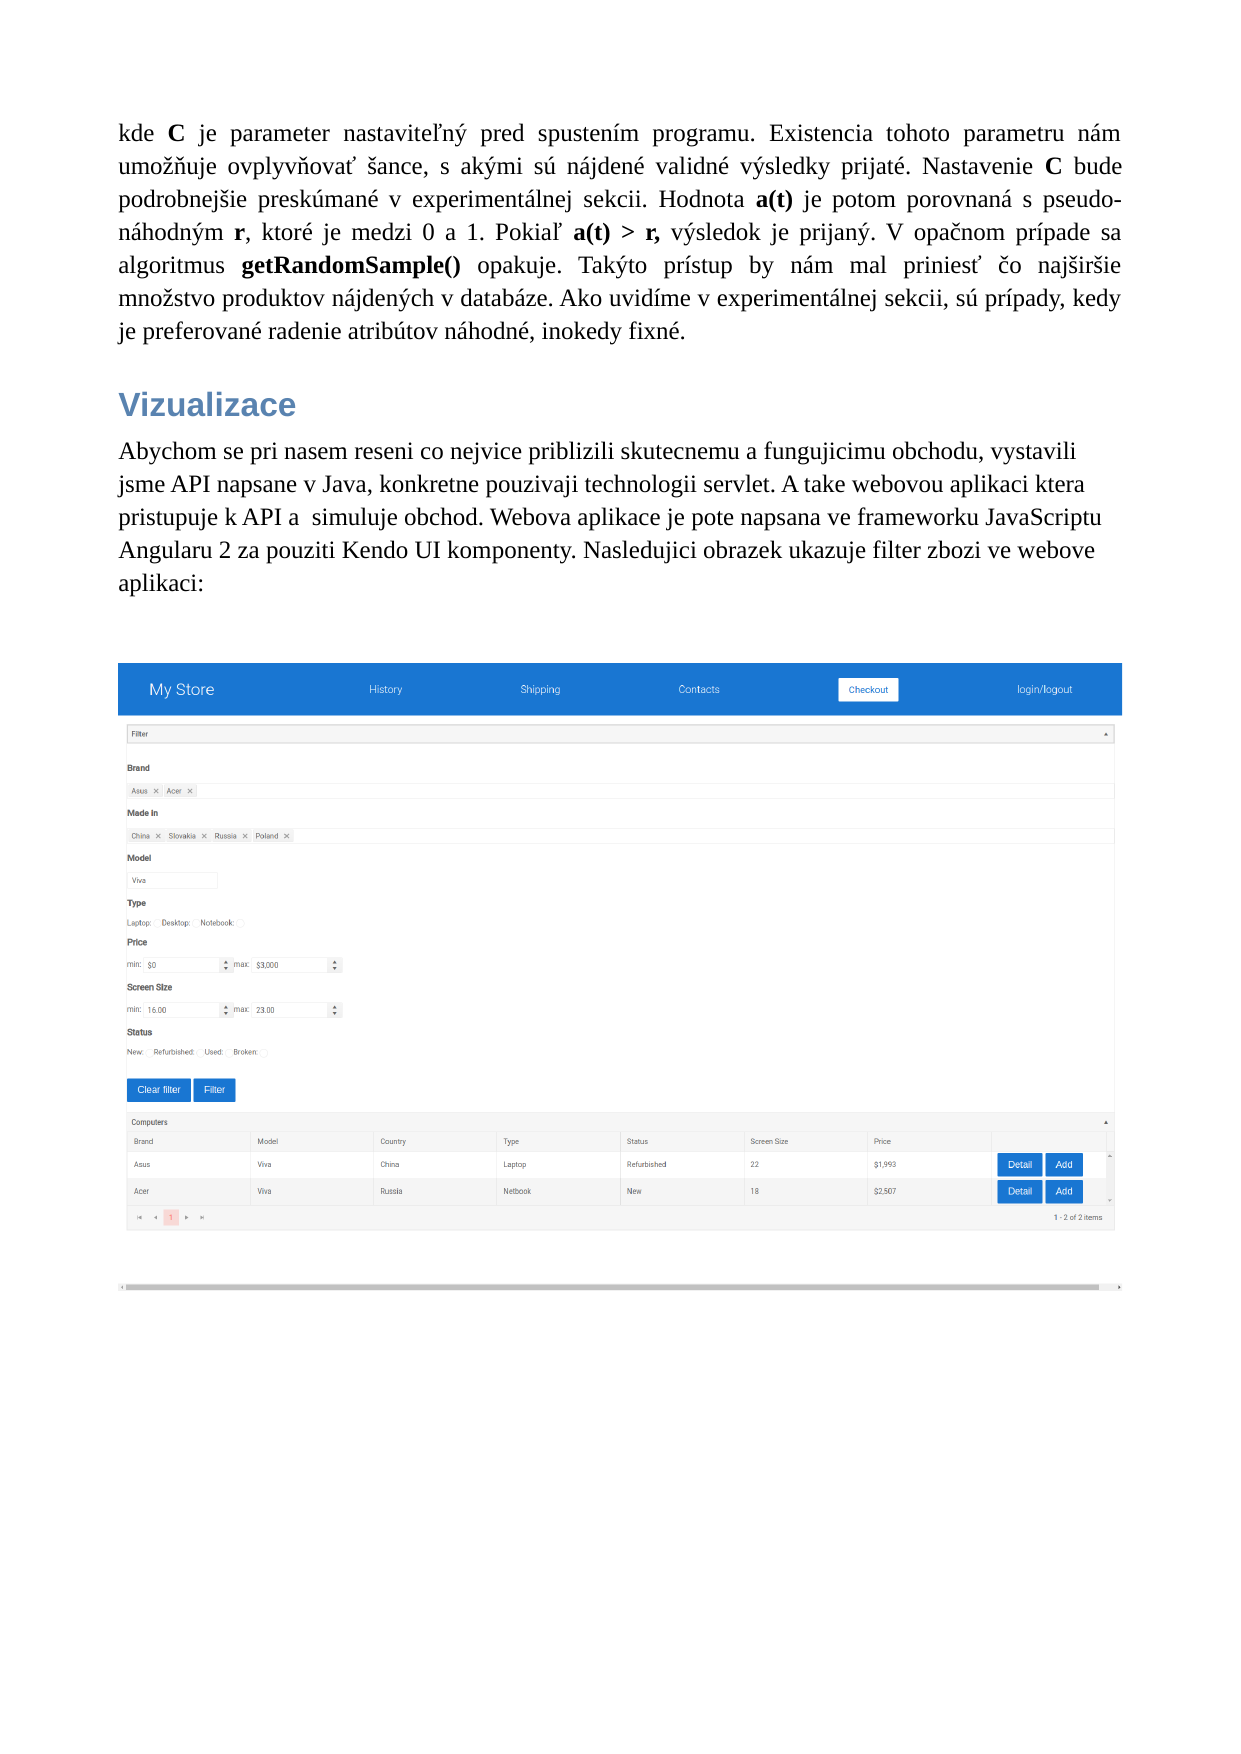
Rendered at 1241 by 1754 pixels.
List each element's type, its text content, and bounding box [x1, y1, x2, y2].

text Abychom se pri nasem reseni co nejvice priblizili skutecnemu a fungujicimu obchodu, vystavili jsme API napsane v Java, konkretne pouzivaji technologii servlet. A take webovou aplikaci ktera pristupuje k API a simuluje obchod. Webova aplikace je pote napsana ve frameworku JavaScriptu Angularu 2 za pouziti Kendo UI komponenty. Nasledujici obrazek ukazuje filter zbozi ve webove aplikaci: [118, 436, 1122, 597]
text kde C je parameter nastaviteľný pred spustením programu. Existencia tohoto parametru nám umožňuje ovplyvňovať šance, s akými sú nájdené validné výsledky prijaté. Nastavenie C bude podrobnejšie preskúmané v experimentálnej sekcii. Hodnota a(t) je potom porovnaná s pseudo-náhodným r, ktoré je medzi 0 a 1. Pokiaľ a(t) > r, výsledok je prijaný. V opačnom prípade sa algoritmus getRandomSample() opakuje. Takýto prístup by nám mal priniesť čo najširšie množstvo produktov nájdených v databáze. Ako uvidíme v experimentálnej sekcii, sú prípady, kedy je preferované radenie atribútov náhodné, inokedy fixné. [118, 118, 1122, 345]
subtitle Vizualizace [118, 385, 1122, 423]
picture [118, 663, 1123, 1291]
